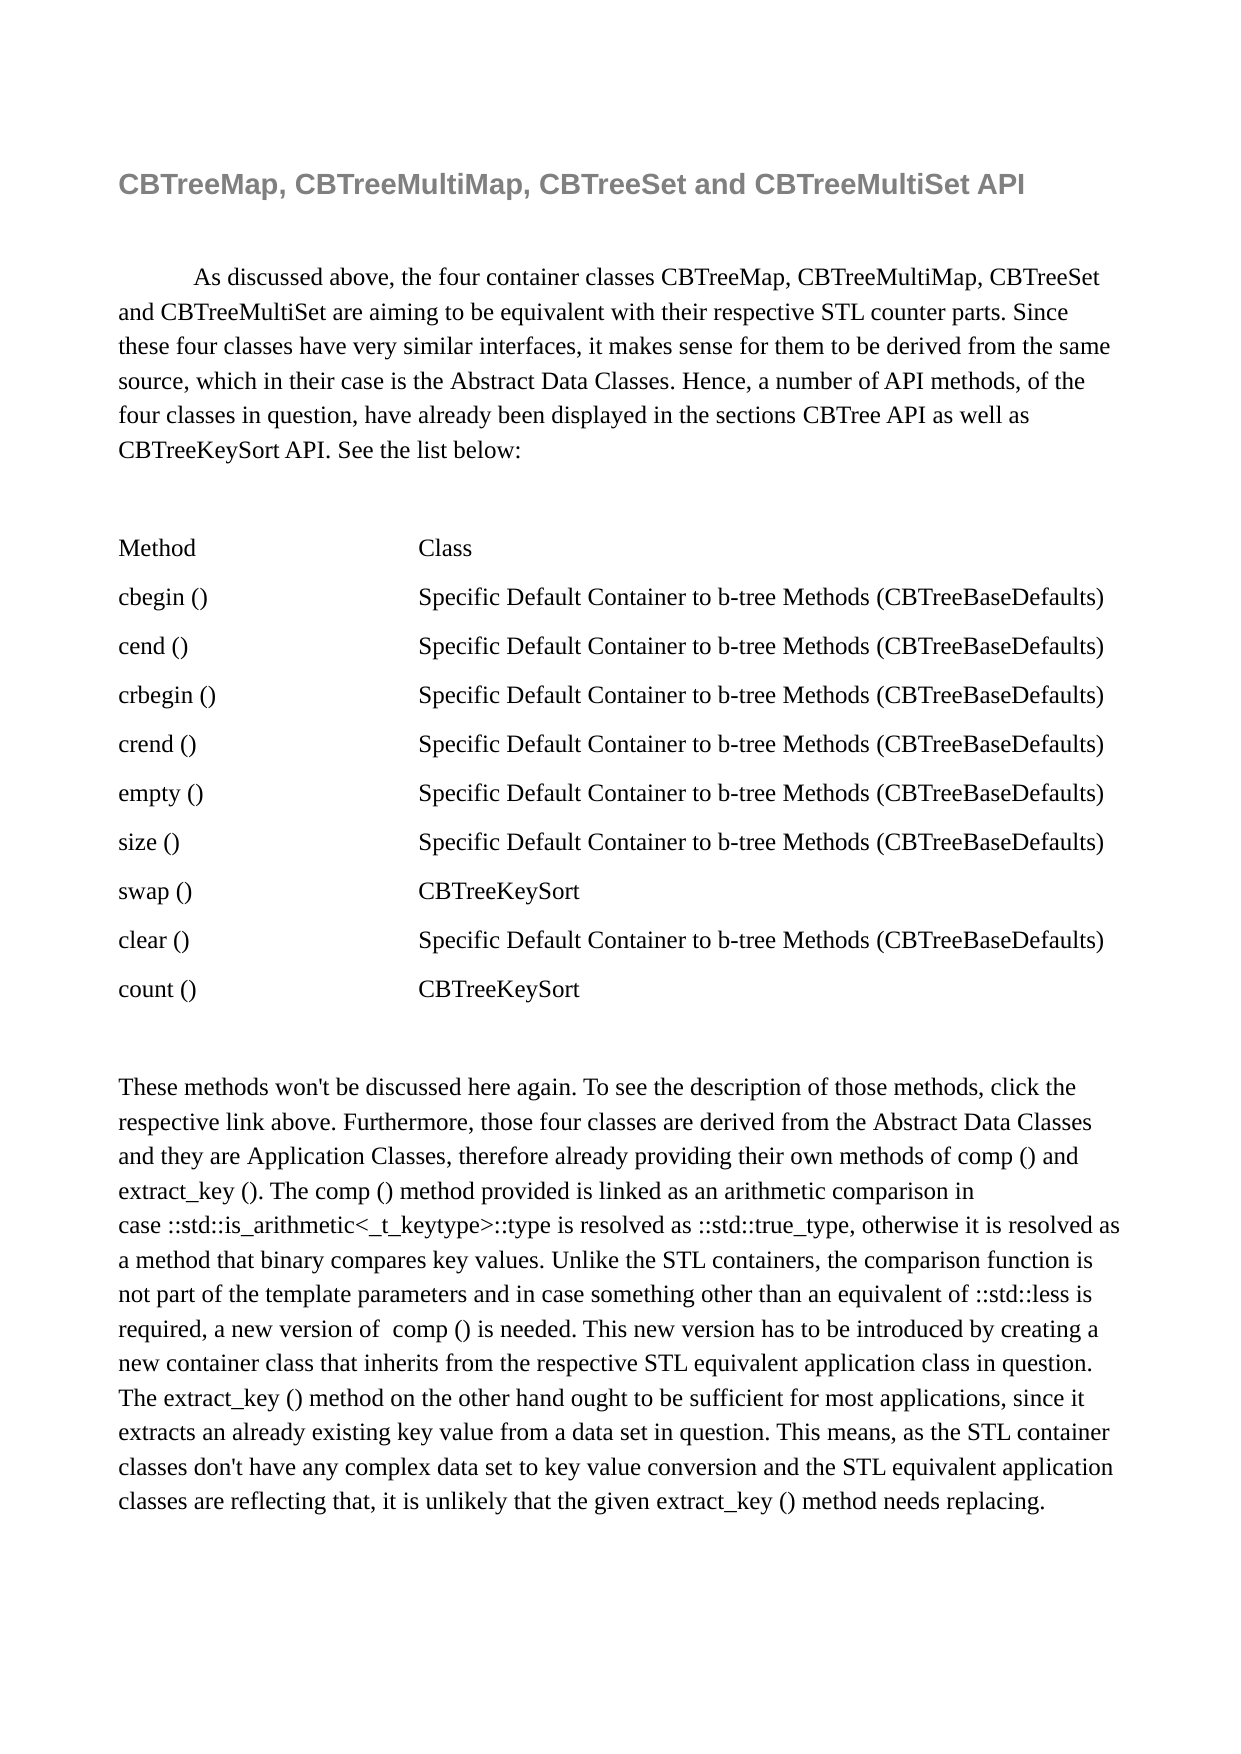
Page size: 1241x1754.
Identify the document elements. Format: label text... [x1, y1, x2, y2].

text count () CBTreeKeySort [118, 974, 1122, 1003]
text cend () Specific Default Container to b-tree Methods (CBTreeBaseDefaults) [118, 631, 1122, 660]
text These methods won't be discussed here again. To see the description of those methods, click the respective link above. Furthermore, those four classes are derived from the Abstract Data Classes and they are Application Classes, therefore already providing their own methods of comp () and extract_key (). The comp () method provided is linked as an arithmetic comparison in case ::std::is_arithmetic<_t_keytype>::type is resolved as ::std::true_type, otherwise it is resolved as a method that binary compares key values. Unlike the STL containers, the comparison function is not part of the template parameters and in case something other than an equivalent of ::std::less is required, a new version of comp () is needed. This new version has to be introduced by creating a new container class that inherits from the respective STL equivalent application class in question. The extract_key () method on the other hand ought to be sufficient for most applications, since it extracts an already existing key value from a data set in question. This means, as the STL container classes don't have any complex data set to key value conversion and the STL equivalent application classes are reflecting that, it is unlikely that the given extract_key () method needs replacing. [118, 1072, 1122, 1515]
subtitle CBTreeMap, CBTreeMultiMap, CBTreeSet and CBTreeMultiSet API [118, 167, 1122, 201]
text As discussed above, the four container classes CBTreeMap, CBTreeMultiMap, CBTreeSet and CBTreeMultiSet are aiming to be equivalent with their respective STL counter parts. Since these four classes have very similar interfaces, it makes sense for them to be derived from the same source, which in their case is the Abstract Data Classes. Hence, a number of API methods, of the four classes in question, have already been displayed in the sections CBTree API as well as CBTreeKeySort API. See the list below: [118, 262, 1122, 463]
text empty () Specific Default Container to b-tree Methods (CBTreeBaseDefaults) [118, 778, 1122, 807]
text swap () CBTreeKeySort [118, 876, 1122, 905]
text crend () Specific Default Container to b-tree Methods (CBTreeBaseDefaults) [118, 729, 1122, 758]
text size () Specific Default Container to b-tree Methods (CBTreeBaseDefaults) [118, 827, 1122, 856]
text clear () Specific Default Container to b-tree Methods (CBTreeBaseDefaults) [118, 925, 1122, 954]
text crbegin () Specific Default Container to b-tree Methods (CBTreeBaseDefaults) [118, 680, 1122, 709]
text Method Class [118, 533, 1122, 562]
text cbegin () Specific Default Container to b-tree Methods (CBTreeBaseDefaults) [118, 582, 1122, 611]
